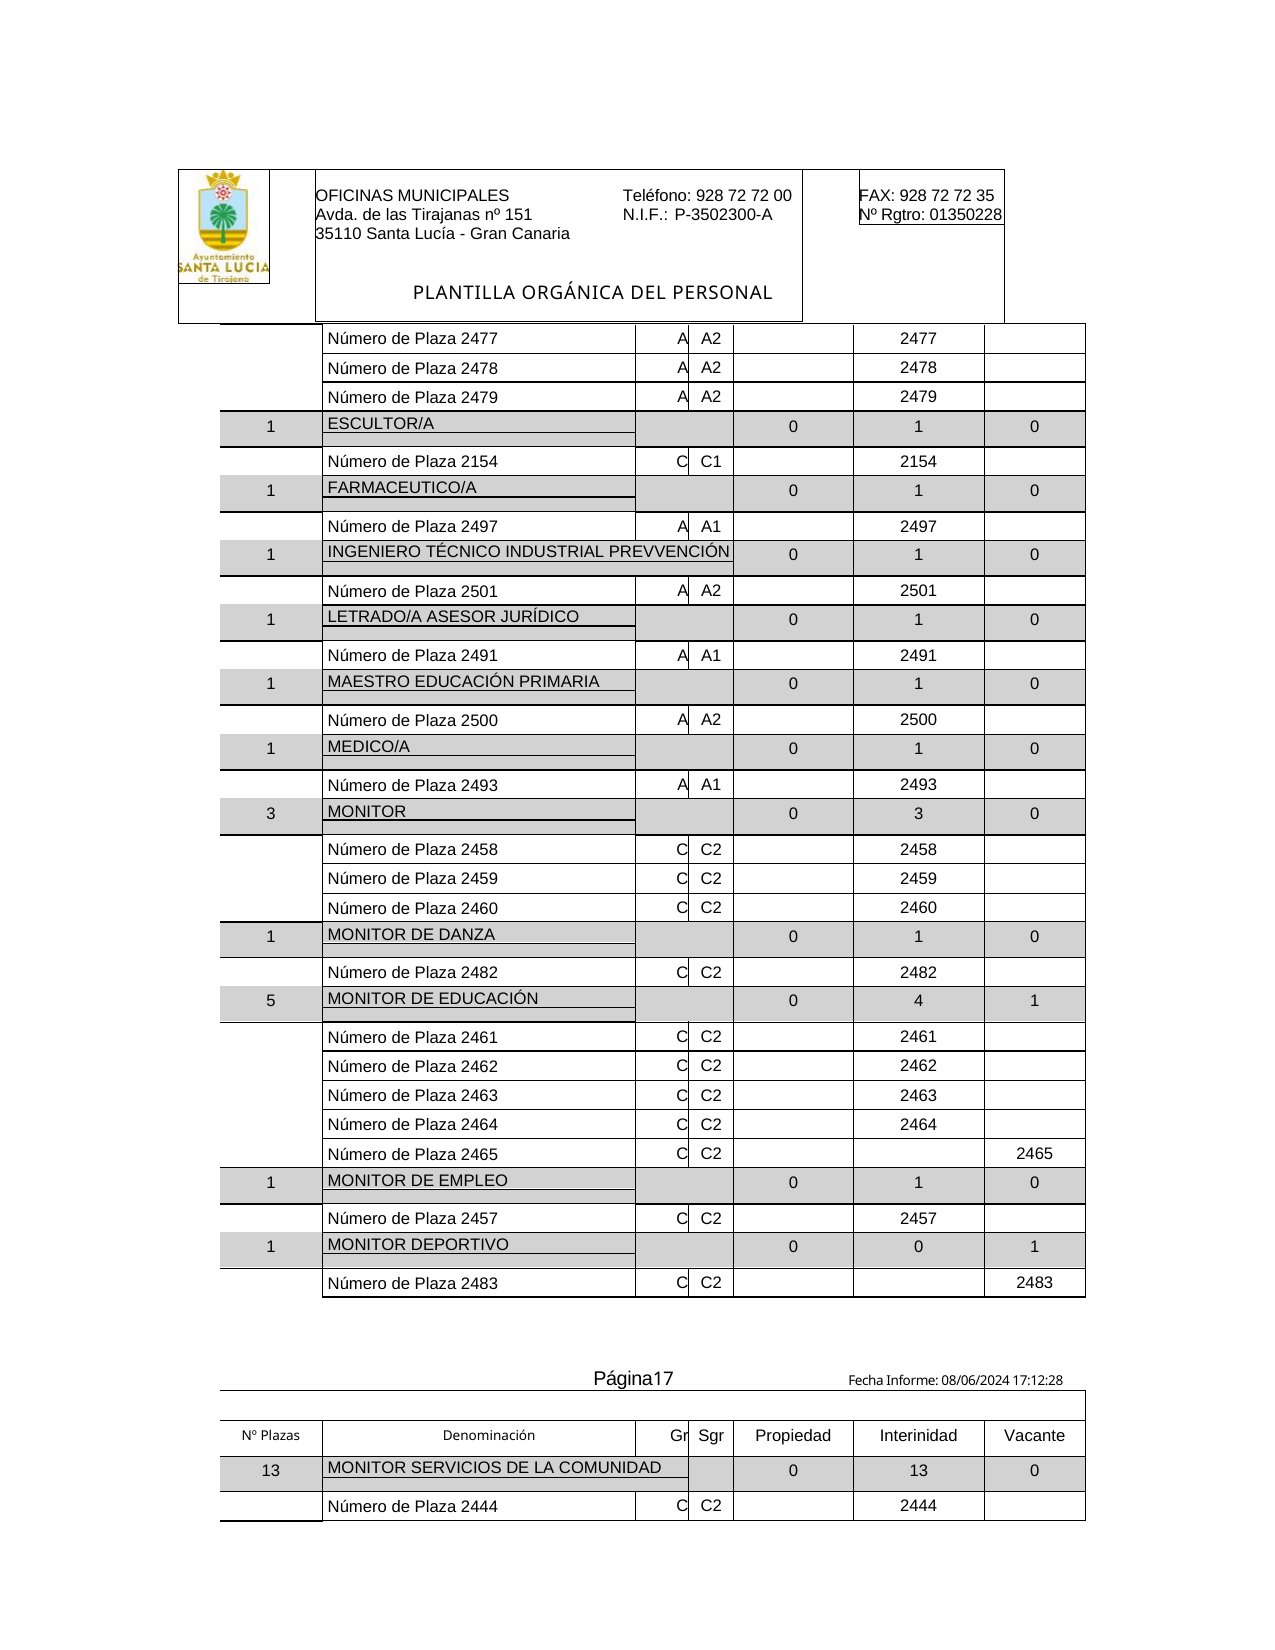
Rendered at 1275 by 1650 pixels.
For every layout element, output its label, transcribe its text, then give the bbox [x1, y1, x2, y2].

table_cell [636, 670, 733, 704]
table_cell [985, 642, 1085, 669]
table_cell [734, 1492, 853, 1520]
table_cell C [636, 1139, 688, 1167]
table_cell C [636, 894, 688, 921]
table_cell 0 [734, 476, 853, 511]
table_cell 2479 [854, 383, 984, 410]
table_cell Número de Plaza 2463 [323, 1081, 635, 1109]
table_cell [734, 1023, 853, 1050]
table_cell [220, 1269, 322, 1296]
table_cell Denominación [323, 1421, 635, 1456]
table_cell Número de Plaza 2464 [323, 1110, 635, 1138]
table_cell 2477 [854, 324, 984, 352]
table_cell [985, 448, 1085, 475]
table_cell 0 [734, 987, 853, 1021]
table_cell [985, 958, 1085, 986]
table_cell [985, 771, 1085, 798]
table_cell [985, 864, 1085, 892]
table_cell Número de Plaza 2479 [323, 383, 635, 410]
table_cell 0 [734, 541, 853, 575]
table_cell [734, 836, 853, 863]
table_cell ESCULTOR/A [323, 412, 635, 432]
text FAX: 928 72 72 35 Nº Rgtro: 01350228 [860, 187, 1004, 223]
table_cell [323, 691, 635, 704]
table_cell Interinidad [854, 1421, 984, 1456]
table_cell [220, 771, 322, 798]
table_cell [323, 756, 635, 769]
table_cell 0 [734, 735, 853, 769]
table_cell FARMACEUTICO/A [323, 476, 635, 496]
table_cell 0 [854, 1233, 984, 1267]
table_cell [689, 1457, 733, 1491]
table_cell C [636, 864, 688, 892]
table_cell [985, 1081, 1085, 1109]
table_cell Número de Plaza 2458 [323, 835, 635, 863]
table_cell [985, 513, 1085, 540]
table_cell Propiedad [734, 1421, 853, 1456]
table_cell C [636, 448, 688, 475]
table_cell C [636, 1269, 688, 1296]
table_cell [636, 606, 733, 640]
table_cell 0 [985, 799, 1085, 834]
table_cell 1 [854, 922, 984, 957]
table_cell C2 [689, 864, 733, 892]
table_cell Número de Plaza 2497 [323, 512, 635, 540]
table_cell 0 [734, 606, 853, 640]
table_cell [985, 577, 1085, 604]
table_cell 0 [985, 670, 1085, 704]
table_cell 0 [985, 922, 1085, 957]
table_cell 2482 [854, 958, 984, 986]
table_cell [220, 577, 322, 604]
table_cell [323, 1254, 635, 1267]
table_cell 2457 [854, 1205, 984, 1232]
table_cell MONITOR SERVICIOS DE LA COMUNIDAD [323, 1457, 688, 1477]
table_cell [636, 412, 733, 446]
table_cell [220, 642, 322, 669]
table_cell 2460 [854, 894, 984, 921]
table_cell [323, 627, 635, 640]
table_cell Número de Plaza 2465 [323, 1139, 635, 1167]
table_cell 1 [220, 1232, 322, 1267]
table_cell 0 [985, 541, 1085, 575]
table_cell 1 [220, 412, 322, 446]
table_cell 1 [220, 923, 322, 957]
table_cell [636, 799, 733, 834]
table_cell C2 [689, 836, 733, 863]
table_cell 0 [734, 799, 853, 834]
table_cell [734, 513, 853, 540]
table_cell [734, 864, 853, 892]
table_cell 0 [734, 1233, 853, 1267]
table_cell [734, 448, 853, 475]
table_cell MONITOR [323, 799, 635, 819]
table_cell A2 [689, 324, 733, 352]
table_cell C2 [689, 958, 733, 986]
table_cell [636, 987, 733, 1021]
table_cell 1 [220, 540, 322, 575]
table_cell 1 [854, 541, 984, 575]
table_cell [734, 706, 853, 733]
table_cell [220, 1023, 322, 1167]
table_cell [854, 1139, 984, 1167]
table_cell Número de Plaza 2462 [323, 1052, 635, 1080]
table_cell 2463 [854, 1081, 984, 1109]
table_cell 2462 [854, 1052, 984, 1080]
table_cell Número de Plaza 2493 [323, 771, 635, 798]
table_cell [985, 836, 1085, 863]
table_cell A2 [689, 577, 733, 604]
table_cell 2483 [985, 1269, 1085, 1296]
picture [179, 170, 269, 283]
table_cell [220, 1205, 322, 1232]
table_cell C1 [689, 448, 733, 475]
table_cell [323, 562, 733, 575]
table_cell A [636, 642, 688, 669]
table_cell [323, 821, 635, 834]
table_cell 0 [985, 1457, 1085, 1491]
table_cell C [636, 1110, 688, 1138]
table_cell [985, 324, 1085, 352]
table_cell [734, 1052, 853, 1080]
table_cell Número de Plaza 2457 [323, 1204, 635, 1232]
table_cell LETRADO/A ASESOR JURÍDICO [323, 606, 635, 625]
table_cell 0 [985, 735, 1085, 769]
table_cell Gr [636, 1421, 688, 1456]
table_cell C2 [689, 1269, 733, 1296]
table_cell C [636, 1023, 688, 1050]
table_cell A [636, 577, 688, 604]
table_cell MONITOR DE DANZA [323, 922, 635, 942]
table_cell A [636, 324, 688, 352]
table_cell [734, 1269, 853, 1296]
table_cell [323, 498, 635, 511]
table_cell 2478 [854, 354, 984, 381]
table_cell C [636, 1205, 688, 1232]
table_cell 0 [985, 606, 1085, 640]
table_cell 2458 [854, 836, 984, 863]
table_cell 1 [220, 669, 322, 704]
table_cell 2464 [854, 1110, 984, 1138]
table_cell [734, 324, 853, 352]
table_cell [220, 325, 322, 410]
table_cell C2 [689, 1139, 733, 1167]
table_cell 1 [220, 1168, 322, 1203]
table_cell Número de Plaza 2478 [323, 354, 635, 381]
table_cell [636, 1168, 733, 1203]
table_cell 1 [854, 412, 984, 446]
table_cell C [636, 1052, 688, 1080]
table_cell [734, 383, 853, 410]
table_cell C [636, 1081, 688, 1109]
table_cell C2 [689, 894, 733, 921]
table_cell Vacante [985, 1421, 1085, 1456]
table_cell [985, 1205, 1085, 1232]
table_cell C2 [689, 1023, 733, 1050]
table_cell A1 [689, 642, 733, 669]
table_cell 1 [854, 476, 984, 511]
table_cell [323, 433, 635, 446]
table_cell [323, 1008, 635, 1021]
table_cell [734, 1081, 853, 1109]
table_cell 1 [220, 734, 322, 769]
table_cell 2465 [985, 1139, 1085, 1167]
table_cell Número de Plaza 2444 [323, 1492, 635, 1520]
table_cell [985, 383, 1085, 410]
table_cell 2461 [854, 1023, 984, 1050]
table_cell [220, 1492, 322, 1520]
table_cell [734, 354, 853, 381]
table_cell Número de Plaza 2461 [323, 1023, 635, 1050]
table_cell Número de Plaza 2460 [323, 894, 635, 921]
text Avda. de las Tirajanas nº 151 N.I.F.: P-3502300-A 35110 Santa Lucía - Gran Canaria [316, 205, 772, 243]
table_cell MONITOR DE EDUCACIÓN [323, 987, 635, 1007]
table_cell 0 [734, 412, 853, 446]
table_cell C2 [689, 1110, 733, 1138]
table_cell 2154 [854, 448, 984, 475]
table_cell [636, 922, 733, 957]
text OFICINAS MUNICIPALES Teléfono: 928 72 72 00 [316, 186, 802, 205]
table_cell MONITOR DE EMPLEO [323, 1168, 635, 1188]
table_cell Sgr [689, 1421, 733, 1456]
table_cell A [636, 354, 688, 381]
table_cell 2459 [854, 864, 984, 892]
table_cell A [636, 771, 688, 798]
table_cell 2501 [854, 577, 984, 604]
text PLANTILLA ORGÁNICA DEL PERSONAL [413, 283, 802, 304]
table_cell 13 [220, 1457, 322, 1491]
table_cell [323, 1190, 635, 1203]
table_cell [985, 1023, 1085, 1050]
table_cell 1 [854, 735, 984, 769]
table_cell 0 [985, 412, 1085, 446]
table_cell INGENIERO TÉCNICO INDUSTRIAL PREVVENCIÓN [323, 541, 733, 561]
text Página17 Fecha Informe: 08/06/2024 17:12:28 [593, 1365, 1087, 1390]
table_cell C [636, 958, 688, 986]
table_cell C2 [689, 1205, 733, 1232]
table_cell [854, 1269, 984, 1296]
table_cell Número de Plaza 2483 [323, 1269, 635, 1296]
table_cell 0 [985, 476, 1085, 511]
table_cell Número de Plaza 2501 [323, 577, 635, 604]
table_cell Número de Plaza 2482 [323, 958, 635, 986]
table_cell 1 [220, 475, 322, 511]
table_header [220, 1391, 1085, 1420]
table_cell [323, 1478, 688, 1491]
table_cell [734, 1205, 853, 1232]
table_cell [985, 1492, 1085, 1520]
table_cell 1 [854, 1168, 984, 1203]
table_cell [220, 513, 322, 540]
table_cell A2 [689, 354, 733, 381]
table_cell 2500 [854, 706, 984, 733]
table_cell [985, 706, 1085, 733]
table_cell 5 [220, 986, 322, 1021]
table_cell 0 [734, 1457, 853, 1491]
table_cell A1 [689, 771, 733, 798]
table_cell C2 [689, 1081, 733, 1109]
table_cell [636, 476, 733, 511]
table_cell C2 [689, 1052, 733, 1080]
table_cell 0 [734, 670, 853, 704]
table_cell 2444 [854, 1492, 984, 1520]
table_cell [220, 448, 322, 475]
table_cell [734, 577, 853, 604]
table_cell [734, 1110, 853, 1138]
table_cell [220, 706, 322, 733]
table_cell A1 [689, 513, 733, 540]
table_cell 13 [854, 1457, 984, 1491]
table_cell A2 [689, 706, 733, 733]
table_cell C [636, 836, 688, 863]
table_cell 0 [985, 1168, 1085, 1203]
table_cell [985, 894, 1085, 921]
table_cell 1 [985, 1233, 1085, 1267]
table_cell 2491 [854, 642, 984, 669]
table_cell 1 [854, 606, 984, 640]
table_cell [636, 735, 733, 769]
table_cell Número de Plaza 2459 [323, 864, 635, 892]
table_cell 0 [734, 1168, 853, 1203]
table_cell [985, 1110, 1085, 1138]
table_cell 1 [854, 670, 984, 704]
table_cell [734, 894, 853, 921]
table_cell [220, 836, 322, 921]
table_cell A2 [689, 383, 733, 410]
table_cell C [636, 1492, 688, 1520]
table_cell [734, 1139, 853, 1167]
table_cell [220, 958, 322, 986]
table_cell A [636, 383, 688, 410]
table_cell 0 [734, 922, 853, 957]
table_cell C2 [689, 1492, 733, 1520]
table_cell [985, 354, 1085, 381]
table_cell [323, 944, 635, 957]
table_cell [734, 771, 853, 798]
table_cell Número de Plaza 2500 [323, 706, 635, 733]
table_cell MEDICO/A [323, 735, 635, 755]
table_cell A [636, 706, 688, 733]
table_cell Número de Plaza 2491 [323, 641, 635, 669]
table_cell A [636, 513, 688, 540]
table_cell [734, 958, 853, 986]
table_cell [985, 1052, 1085, 1080]
table_cell [734, 642, 853, 669]
table_cell Nº Plazas [220, 1421, 322, 1456]
table_cell 1 [985, 987, 1085, 1021]
table_cell MONITOR DEPORTIVO [323, 1233, 635, 1253]
table_cell 4 [854, 987, 984, 1021]
table_cell MAESTRO EDUCACIÓN PRIMARIA [323, 670, 635, 690]
table_cell 2497 [854, 513, 984, 540]
table_cell 2493 [854, 771, 984, 798]
table_cell Número de Plaza 2477 [323, 324, 635, 352]
table_cell [636, 1233, 733, 1267]
table_cell 3 [854, 799, 984, 834]
table_cell 1 [220, 604, 322, 640]
table_cell 3 [220, 798, 322, 834]
table_cell Número de Plaza 2154 [323, 447, 635, 475]
